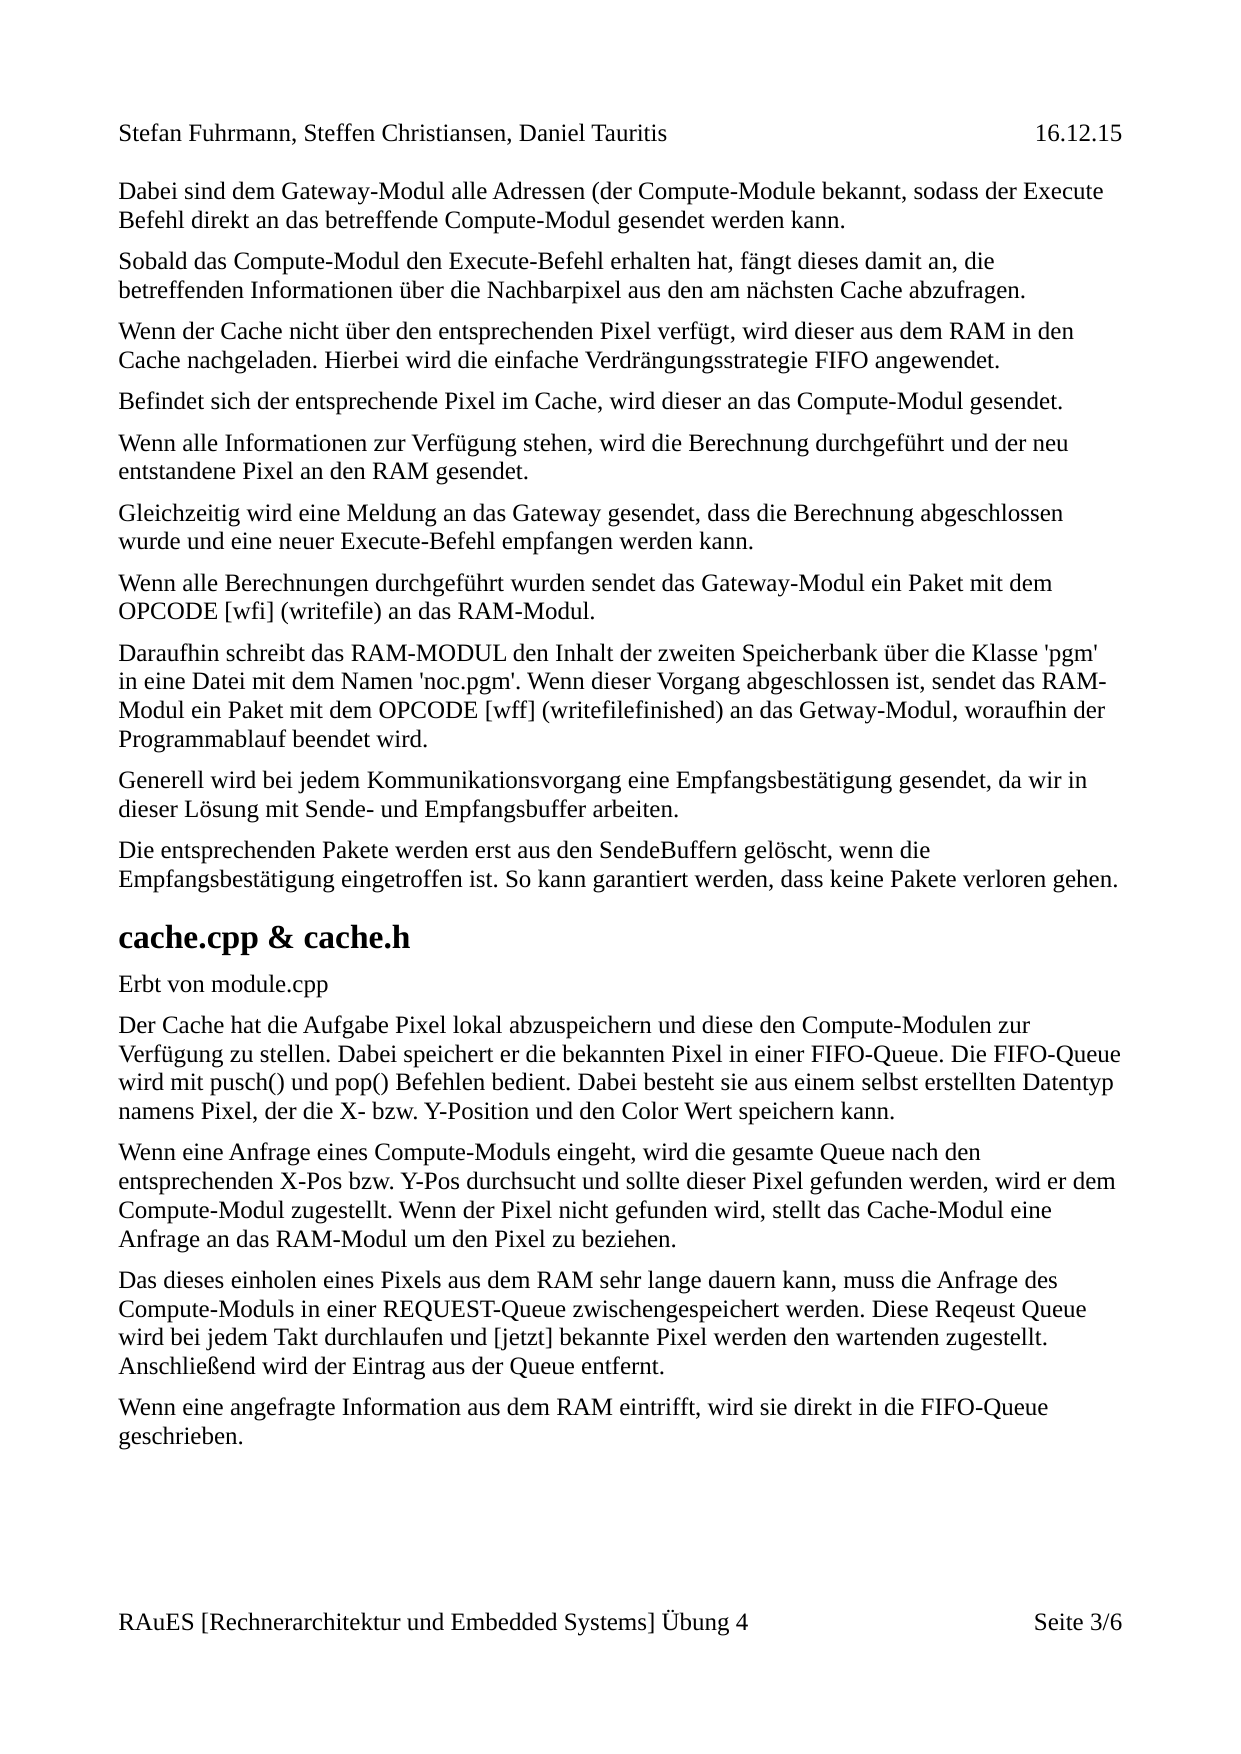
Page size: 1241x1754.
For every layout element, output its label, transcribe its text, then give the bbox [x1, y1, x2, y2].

text Wenn eine angefragte Information aus dem RAM eintrifft, wird sie direkt in die FIFO-Queue geschrieben. [118, 1392, 1122, 1450]
text Sobald das Compute-Modul den Execute-Befehl erhalten hat, fängt dieses damit an, die betreffenden Informationen über die Nachbarpixel aus den am nächsten Cache abzufragen. [118, 246, 1122, 304]
text Generell wird bei jedem Kommunikationsvorgang eine Empfangsbestätigung gesendet, da wir in dieser Lösung mit Sende- und Empfangsbuffer arbeiten. [118, 765, 1122, 823]
text Daraufhin schreibt das RAM-MODUL den Inhalt der zweiten Speicherbank über die Klasse 'pgm' in eine Datei mit dem Namen 'noc.pgm'. Wenn dieser Vorgang abgeschlossen ist, sendet das RAM-Modul ein Paket mit dem OPCODE [wff] (writefilefinished) an das Getway-Modul, woraufhin der Programmablauf beendet wird. [118, 638, 1122, 753]
text Die entsprechenden Pakete werden erst aus den SendeBuffern gelöscht, wenn die Empfangsbestätigung eingetroffen ist. So kann garantiert werden, dass keine Pakete verloren gehen. [118, 835, 1122, 893]
subtitle cache.cpp & cache.h [118, 918, 1122, 956]
text Der Cache hat die Aufgabe Pixel lokal abzuspeichern und diese den Compute-Modulen zur Verfügung zu stellen. Dabei speichert er die bekannten Pixel in einer FIFO-Queue. Die FIFO-Queue wird mit pusch() und pop() Befehlen bedient. Dabei besteht sie aus einem selbst erstellten Datentyp namens Pixel, der die X- bzw. Y-Position und den Color Wert speichern kann. [118, 1010, 1122, 1125]
text Gleichzeitig wird eine Meldung an das Gateway gesendet, dass die Berechnung abgeschlossen wurde und eine neuer Execute-Befehl empfangen werden kann. [118, 498, 1122, 555]
text Befindet sich der entsprechende Pixel im Cache, wird dieser an das Compute-Modul gesendet. [118, 386, 1122, 415]
text Wenn der Cache nicht über den entsprechenden Pixel verfügt, wird dieser aus dem RAM in den Cache nachgeladen. Hierbei wird die einfache Verdrängungsstrategie FIFO angewendet. [118, 316, 1122, 374]
text Wenn alle Berechnungen durchgeführt wurden sendet das Gateway-Modul ein Paket mit dem OPCODE [wfi] (writefile) an das RAM-Modul. [118, 568, 1122, 625]
text Wenn eine Anfrage eines Compute-Moduls eingeht, wird die gesamte Queue nach den entsprechenden X-Pos bzw. Y-Pos durchsucht und sollte dieser Pixel gefunden werden, wird er dem Compute-Modul zugestellt. Wenn der Pixel nicht gefunden wird, stellt das Cache-Modul eine Anfrage an das RAM-Modul um den Pixel zu beziehen. [118, 1137, 1122, 1252]
text Wenn alle Informationen zur Verfügung stehen, wird die Berechnung durchgeführt und der neu entstandene Pixel an den RAM gesendet. [118, 428, 1122, 485]
text Erbt von module.cpp [118, 969, 1122, 997]
text Dabei sind dem Gateway-Modul alle Adressen (der Compute-Module bekannt, sodass der Execute Befehl direkt an das betreffende Compute-Modul gesendet werden kann. [118, 176, 1122, 234]
text Das dieses einholen eines Pixels aus dem RAM sehr lange dauern kann, muss die Anfrage des Compute-Moduls in einer REQUEST-Queue zwischengespeichert werden. Diese Reqeust Queue wird bei jedem Takt durchlaufen und [jetzt] bekannte Pixel werden den wartenden zugestellt. Anschließend wird der Eintrag aus der Queue entfernt. [118, 1265, 1122, 1380]
